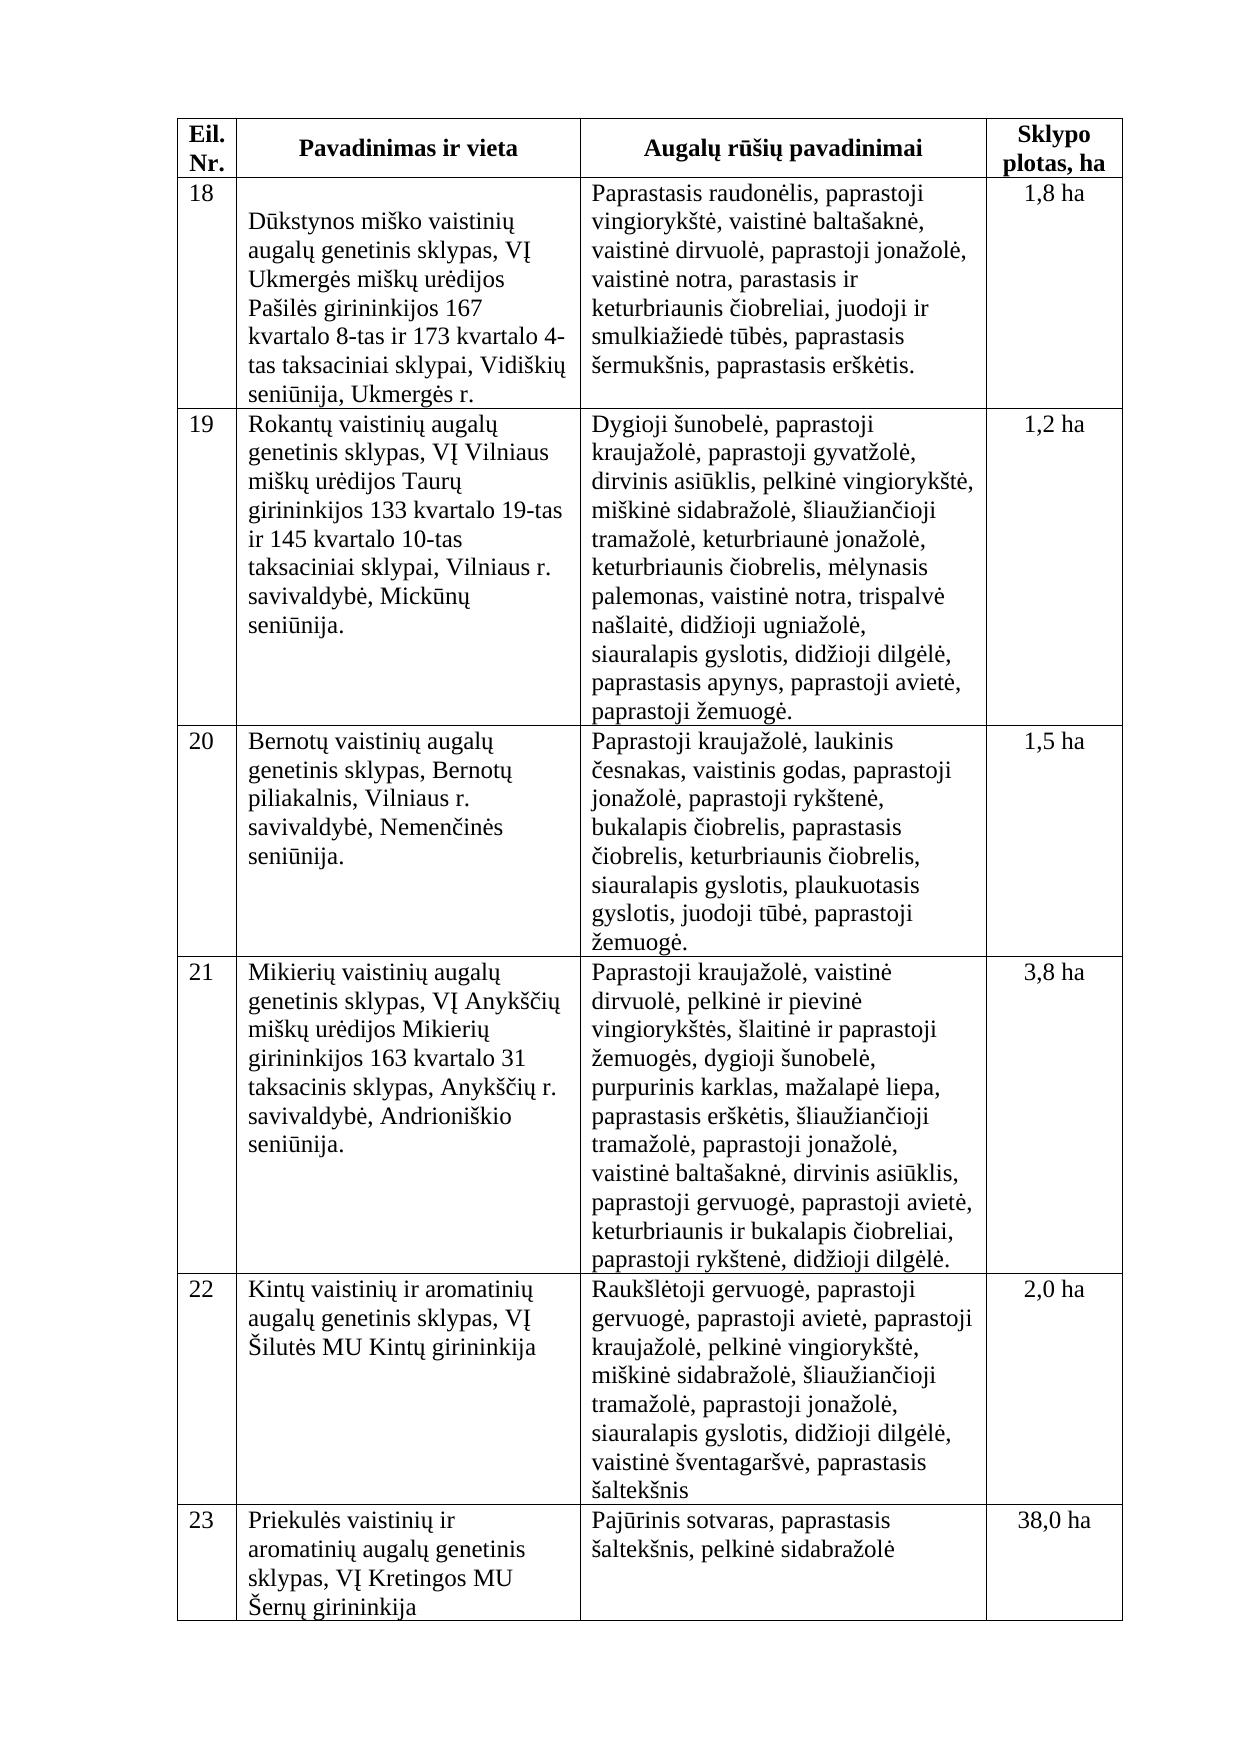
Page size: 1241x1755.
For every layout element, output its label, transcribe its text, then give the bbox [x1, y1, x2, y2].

table_header Sklypo plotas, ha [987, 119, 1122, 177]
table_cell Paprastasis raudonėlis, paprastoji vingiorykštė, vaistinė baltašaknė, vaistinė dirvuolė, paprastoji jonažolė, vaistinė notra, parastasis ir keturbriaunis čiobreliai, juodoji ir smulkiažiedė tūbės, paprastasis šermukšnis, paprastasis erškėtis. [581, 178, 986, 408]
table_cell Mikierių vaistinių augalų genetinis sklypas, VĮ Anykščių miškų urėdijos Mikierių girininkijos 163 kvartalo 31 taksacinis sklypas, Anykščių r. savivaldybė, Andrioniškio seniūnija. [237, 957, 580, 1273]
table_cell 1,5 ha [987, 726, 1122, 956]
table_cell 1,2 ha [987, 409, 1122, 725]
table_cell Paprastoji kraujažolė, laukinis česnakas, vaistinis godas, paprastoji jonažolė, paprastoji rykštenė, bukalapis čiobrelis, paprastasis čiobrelis, keturbriaunis čiobrelis, siauralapis gyslotis, plaukuotasis gyslotis, juodoji tūbė, paprastoji žemuogė. [581, 726, 986, 956]
table_cell 21 [178, 957, 236, 1273]
table_cell 23 [178, 1505, 236, 1620]
table_cell 18 [178, 178, 236, 408]
table_cell 19 [178, 409, 236, 725]
table_header Eil. Nr. [178, 119, 236, 177]
table_cell 1,8 ha [987, 178, 1122, 408]
table_cell Rokantų vaistinių augalų genetinis sklypas, VĮ Vilniaus miškų urėdijos Taurų girininkijos 133 kvartalo 19-tas ir 145 kvartalo 10-tas taksaciniai sklypai, Vilniaus r. savivaldybė, Mickūnų seniūnija. [237, 409, 580, 725]
table_cell Priekulės vaistinių ir aromatinių augalų genetinis sklypas, VĮ Kretingos MU Šernų girininkija [237, 1505, 580, 1620]
table_cell 38,0 ha [987, 1505, 1122, 1620]
table_cell 22 [178, 1274, 236, 1504]
table_cell Paprastoji kraujažolė, vaistinė dirvuolė, pelkinė ir pievinė vingiorykštės, šlaitinė ir paprastoji žemuogės, dygioji šunobelė, purpurinis karklas, mažalapė liepa, paprastasis erškėtis, šliaužiančioji tramažolė, paprastoji jonažolė, vaistinė baltašaknė, dirvinis asiūklis, paprastoji gervuogė, paprastoji avietė, keturbriaunis ir bukalapis čiobreliai, paprastoji rykštenė, didžioji dilgėlė. [581, 957, 986, 1273]
table_cell Dygioji šunobelė, paprastoji kraujažolė, paprastoji gyvatžolė, dirvinis asiūklis, pelkinė vingiorykštė, miškinė sidabražolė, šliaužiančioji tramažolė, keturbriaunė jonažolė, keturbriaunis čiobrelis, mėlynasis palemonas, vaistinė notra, trispalvė našlaitė, didžioji ugniažolė, siauralapis gyslotis, didžioji dilgėlė, paprastasis apynys, paprastoji avietė, paprastoji žemuogė. [581, 409, 986, 725]
table_cell Dūkstynos miško vaistinių augalų genetinis sklypas, VĮ Ukmergės miškų urėdijos Pašilės girininkijos 167 kvartalo 8-tas ir 173 kvartalo 4-tas taksaciniai sklypai, Vidiškių seniūnija, Ukmergės r. [237, 178, 580, 408]
table_cell Kintų vaistinių ir aromatinių augalų genetinis sklypas, VĮ Šilutės MU Kintų girininkija [237, 1274, 580, 1504]
table_cell 20 [178, 726, 236, 956]
table_cell Pajūrinis sotvaras, paprastasis šaltekšnis, pelkinė sidabražolė [581, 1505, 986, 1620]
table_cell 2,0 ha [987, 1274, 1122, 1504]
table_cell Raukšlėtoji gervuogė, paprastoji gervuogė, paprastoji avietė, paprastoji kraujažolė, pelkinė vingiorykštė, miškinė sidabražolė, šliaužiančioji tramažolė, paprastoji jonažolė, siauralapis gyslotis, didžioji dilgėlė, vaistinė šventagaršvė, paprastasis šaltekšnis [581, 1274, 986, 1504]
table_cell Bernotų vaistinių augalų genetinis sklypas, Bernotų piliakalnis, Vilniaus r. savivaldybė, Nemenčinės seniūnija. [237, 726, 580, 956]
table_header Pavadinimas ir vieta [237, 119, 580, 177]
table_header Augalų rūšių pavadinimai [581, 119, 986, 177]
table_cell 3,8 ha [987, 957, 1122, 1273]
